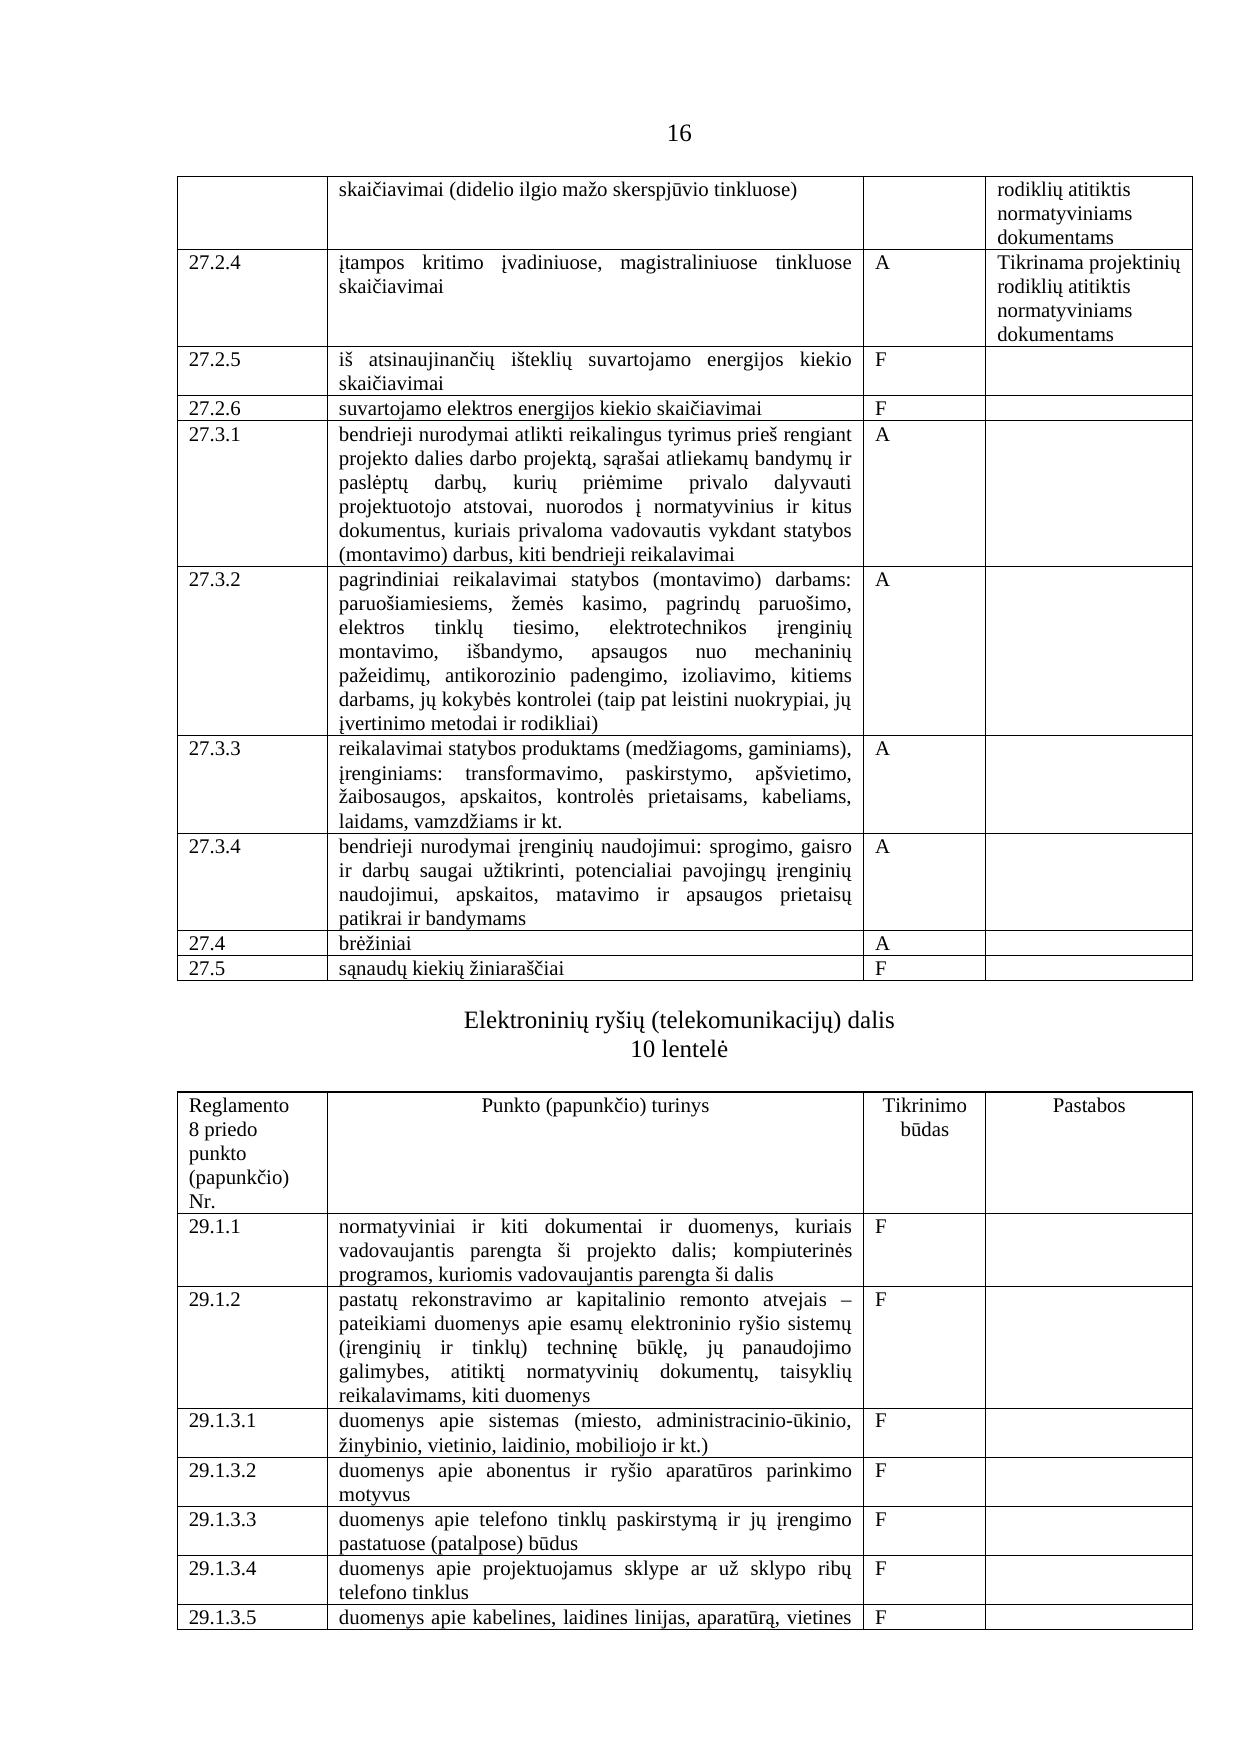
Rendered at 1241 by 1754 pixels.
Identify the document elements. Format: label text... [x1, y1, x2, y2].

table_cell F [864, 1605, 985, 1629]
table_cell 29.1.3.4 [178, 1556, 327, 1604]
table_cell brėžiniai [328, 931, 863, 955]
table_cell skaičiavimai (didelio ilgio mažo skerspjūvio tinkluose) [328, 177, 863, 249]
table_cell A [864, 834, 985, 930]
table_cell A [864, 736, 985, 833]
table_cell 29.1.3.2 [178, 1458, 327, 1506]
table_cell 27.2.4 [178, 250, 327, 346]
table_cell 27.2.5 [178, 347, 327, 395]
table_cell įtampos kritimo įvadiniuose, magistraliniuose tinkluose skaičiavimai [328, 250, 863, 346]
table_cell F [864, 1287, 985, 1407]
table_cell pastatų rekonstravimo ar kapitalinio remonto atvejais – pateikiami duomenys apie esamų elektroninio ryšio sistemų (įrenginių ir tinklų) techninę būklę, jų panaudojimo galimybes, atitiktį normatyvinių dokumentų, taisyklių reikalavimams, kiti duomenys [328, 1287, 863, 1407]
table_cell A [864, 567, 985, 735]
table_cell F [864, 1409, 985, 1457]
table_cell sąnaudų kiekių žiniaraščiai [328, 956, 863, 980]
table_cell [986, 1605, 1192, 1629]
table_cell 29.1.3.5 [178, 1605, 327, 1629]
text Elektroninių ryšių (telekomunikacijų) dalis [177, 1005, 1181, 1034]
table_cell 27.4 [178, 931, 327, 955]
table_cell duomenys apie kabelines, laidines linijas, aparatūrą, vietines [328, 1605, 863, 1629]
table_cell normatyviniai ir kiti dokumentai ir duomenys, kuriais vadovaujantis parengta ši projekto dalis; kompiuterinės programos, kuriomis vadovaujantis parengta ši dalis [328, 1214, 863, 1286]
table_cell [986, 1458, 1192, 1506]
table_cell [986, 931, 1192, 955]
table_cell 29.1.2 [178, 1287, 327, 1407]
table_cell bendrieji nurodymai įrenginių naudojimui: sprogimo, gaisro ir darbų saugai užtikrinti, potencialiai pavojingų įrenginių naudojimui, apskaitos, matavimo ir apsaugos prietaisų patikrai ir bandymams [328, 834, 863, 930]
table_cell [986, 1409, 1192, 1457]
table_cell 27.5 [178, 956, 327, 980]
table_cell 29.1.1 [178, 1214, 327, 1286]
table_cell [986, 1556, 1192, 1604]
table_cell pagrindiniai reikalavimai statybos (montavimo) darbams: paruošiamiesiems, žemės kasimo, pagrindų paruošimo, elektros tinklų tiesimo, elektrotechnikos įrenginių montavimo, išbandymo, apsaugos nuo mechaninių pažeidimų, antikorozinio padengimo, izoliavimo, kitiems darbams, jų kokybės kontrolei (taip pat leistini nuokrypiai, jų įvertinimo metodai ir rodikliai) [328, 567, 863, 735]
table_cell duomenys apie projektuojamus sklype ar už sklypo ribų telefono tinklus [328, 1556, 863, 1604]
table_cell 29.1.3.3 [178, 1507, 327, 1555]
table_cell 29.1.3.1 [178, 1409, 327, 1457]
table_cell bendrieji nurodymai atlikti reikalingus tyrimus prieš rengiant projekto dalies darbo projektą, sąrašai atliekamų bandymų ir paslėptų darbų, kurių priėmime privalo dalyvauti projektuotojo atstovai, nuorodos į normatyvinius ir kitus dokumentus, kuriais privaloma vadovautis vykdant statybos (montavimo) darbus, kiti bendrieji reikalavimai [328, 421, 863, 566]
table_cell [178, 177, 327, 249]
table_header Punkto (papunkčio) turinys [328, 1093, 863, 1213]
table_header Pastabos [986, 1093, 1192, 1213]
table_cell 27.3.4 [178, 834, 327, 930]
table_cell F [864, 1556, 985, 1604]
table_cell [986, 1507, 1192, 1555]
table_cell 27.2.6 [178, 396, 327, 420]
table_cell A [864, 421, 985, 566]
table_cell F [864, 1507, 985, 1555]
table_cell 27.3.2 [178, 567, 327, 735]
table_cell [986, 347, 1192, 395]
table_cell duomenys apie sistemas (miesto, administracinio-ūkinio, žinybinio, vietinio, laidinio, mobiliojo ir kt.) [328, 1409, 863, 1457]
table_cell [986, 421, 1192, 566]
table_cell F [864, 347, 985, 395]
table_cell [986, 396, 1192, 420]
table_cell F [864, 1458, 985, 1506]
table_cell 27.3.1 [178, 421, 327, 566]
table_cell A [864, 250, 985, 346]
table_cell F [864, 1214, 985, 1286]
table_cell A [864, 931, 985, 955]
table_cell Tikrinama projektinių rodiklių atitiktis normatyviniams dokumentams [986, 250, 1192, 346]
text 10 lentelė [177, 1034, 1181, 1063]
table_cell [986, 1214, 1192, 1286]
table_cell [864, 177, 985, 249]
table_cell reikalavimai statybos produktams (medžiagoms, gaminiams), įrenginiams: transformavimo, paskirstymo, apšvietimo, žaibosaugos, apskaitos, kontrolės prietaisams, kabeliams, laidams, vamzdžiams ir kt. [328, 736, 863, 833]
table_cell [986, 956, 1192, 980]
table_cell [986, 834, 1192, 930]
table_cell 27.3.3 [178, 736, 327, 833]
table_cell duomenys apie abonentus ir ryšio aparatūros parinkimo motyvus [328, 1458, 863, 1506]
table_header Tikrinimo būdas [864, 1093, 985, 1213]
table_cell rodiklių atitiktis normatyviniams dokumentams [986, 177, 1192, 249]
table_cell duomenys apie telefono tinklų paskirstymą ir jų įrengimo pastatuose (patalpose) būdus [328, 1507, 863, 1555]
table_cell F [864, 396, 985, 420]
table_cell [986, 567, 1192, 735]
table_cell suvartojamo elektros energijos kiekio skaičiavimai [328, 396, 863, 420]
table_cell [986, 736, 1192, 833]
table_cell iš atsinaujinančių išteklių suvartojamo energijos kiekio skaičiavimai [328, 347, 863, 395]
table_cell [986, 1287, 1192, 1407]
table_header Reglamento 8 priedo punkto (papunkčio) Nr. [178, 1093, 327, 1213]
table_cell F [864, 956, 985, 980]
